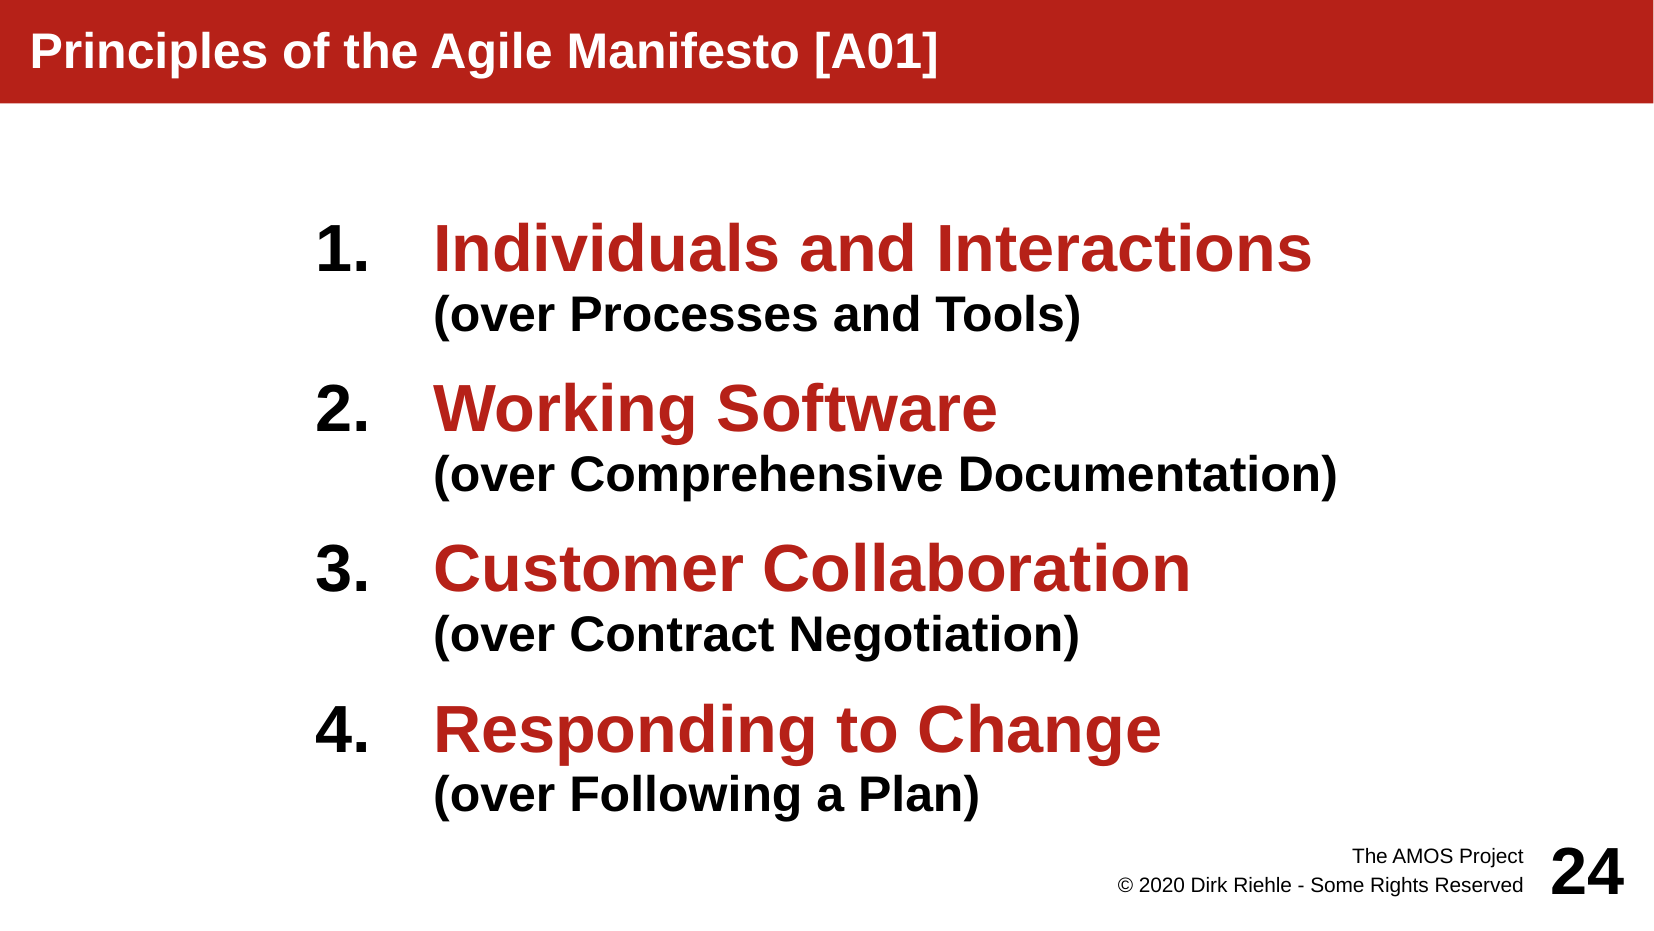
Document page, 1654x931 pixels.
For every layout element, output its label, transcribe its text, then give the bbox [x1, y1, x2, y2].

subtitle Individuals and Interactions (over Processes and Tools) Working Software (over Comprehensive Documentation) Customer Collaboration (over Contract Negotiation) Responding to Change (over Following a Plan) [29, 132, 1625, 901]
title Principles of the Agile Manifesto [A01] [0, 0, 1654, 104]
